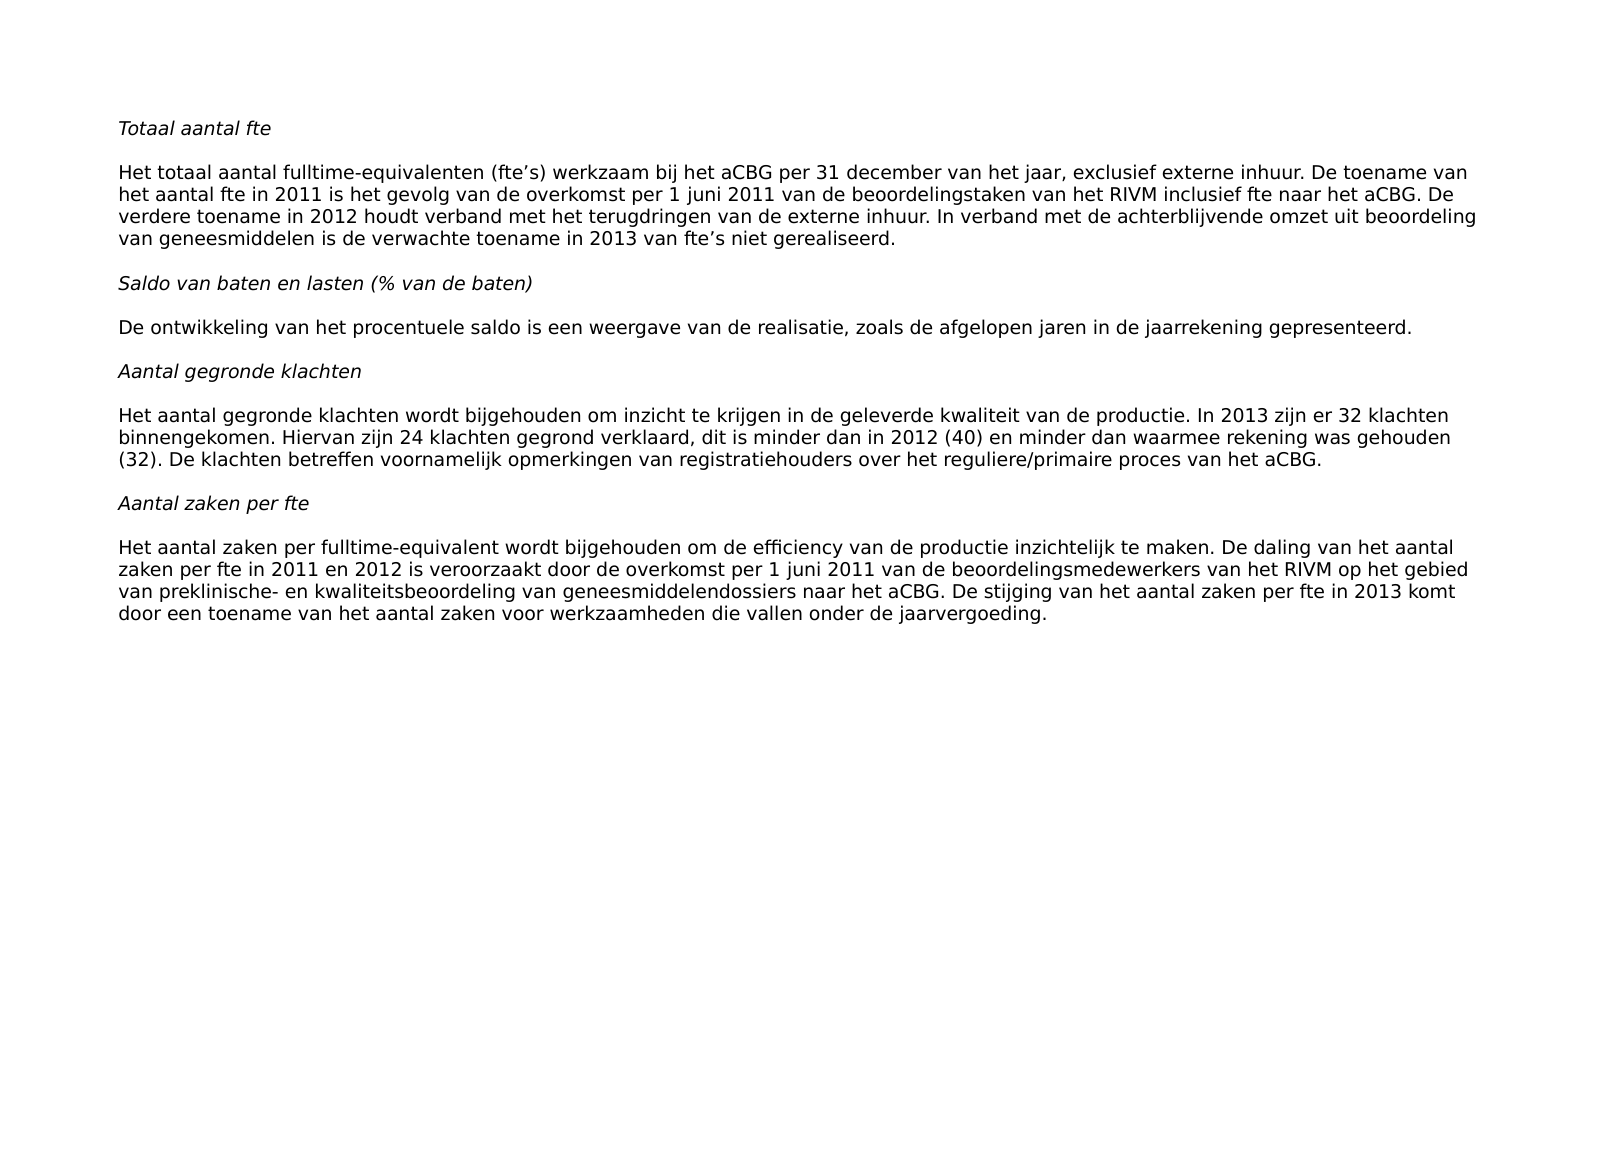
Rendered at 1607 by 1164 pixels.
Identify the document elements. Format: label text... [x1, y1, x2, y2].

text De ontwikkeling van het procentuele saldo is een weergave van de realisatie, zoals de afgelopen jaren in de jaarrekening gepresenteerd. [118, 317, 1488, 338]
text Het aantal gegronde klachten wordt bijgehouden om inzicht te krijgen in de geleverde kwaliteit van de productie. In 2013 zijn er 32 klachten binnengekomen. Hiervan zijn 24 klachten gegrond verklaard, dit is minder dan in 2012 (40) en minder dan waarmee rekening was gehouden (32). De klachten betreffen voornamelijk opmerkingen van registratiehouders over het reguliere/primaire proces van het aCBG. [118, 405, 1488, 471]
subtitle Aantal gegronde klachten [118, 361, 1488, 383]
text Het aantal zaken per fulltime-equivalent wordt bijgehouden om de efficiency van de productie inzichtelijk te maken. De daling van het aantal zaken per fte in 2011 en 2012 is veroorzaakt door de overkomst per 1 juni 2011 van de beoordelingsmedewerkers van het RIVM op het gebied van preklinische- en kwaliteitsbeoordeling van geneesmiddelendossiers naar het aCBG. De stijging van het aantal zaken per fte in 2013 komt door een toename van het aantal zaken voor werkzaamheden die vallen onder de jaarvergoeding. [118, 537, 1488, 625]
subtitle Saldo van baten en lasten (% van de baten) [118, 272, 1488, 294]
text Het totaal aantal fulltime-equivalenten (fte’s) werkzaam bij het aCBG per 31 december van het jaar, exclusief externe inhuur. De toename van het aantal fte in 2011 is het gevolg van de overkomst per 1 juni 2011 van de beoordelingstaken van het RIVM inclusief fte naar het aCBG. De verdere toename in 2012 houdt verband met het terugdringen van de externe inhuur. In verband met de achterblijvende omzet uit beoordeling van geneesmiddelen is de verwachte toename in 2013 van fte’s niet gerealiseerd. [118, 162, 1488, 250]
subtitle Totaal aantal fte [118, 118, 1488, 140]
subtitle Aantal zaken per fte [118, 493, 1488, 515]
